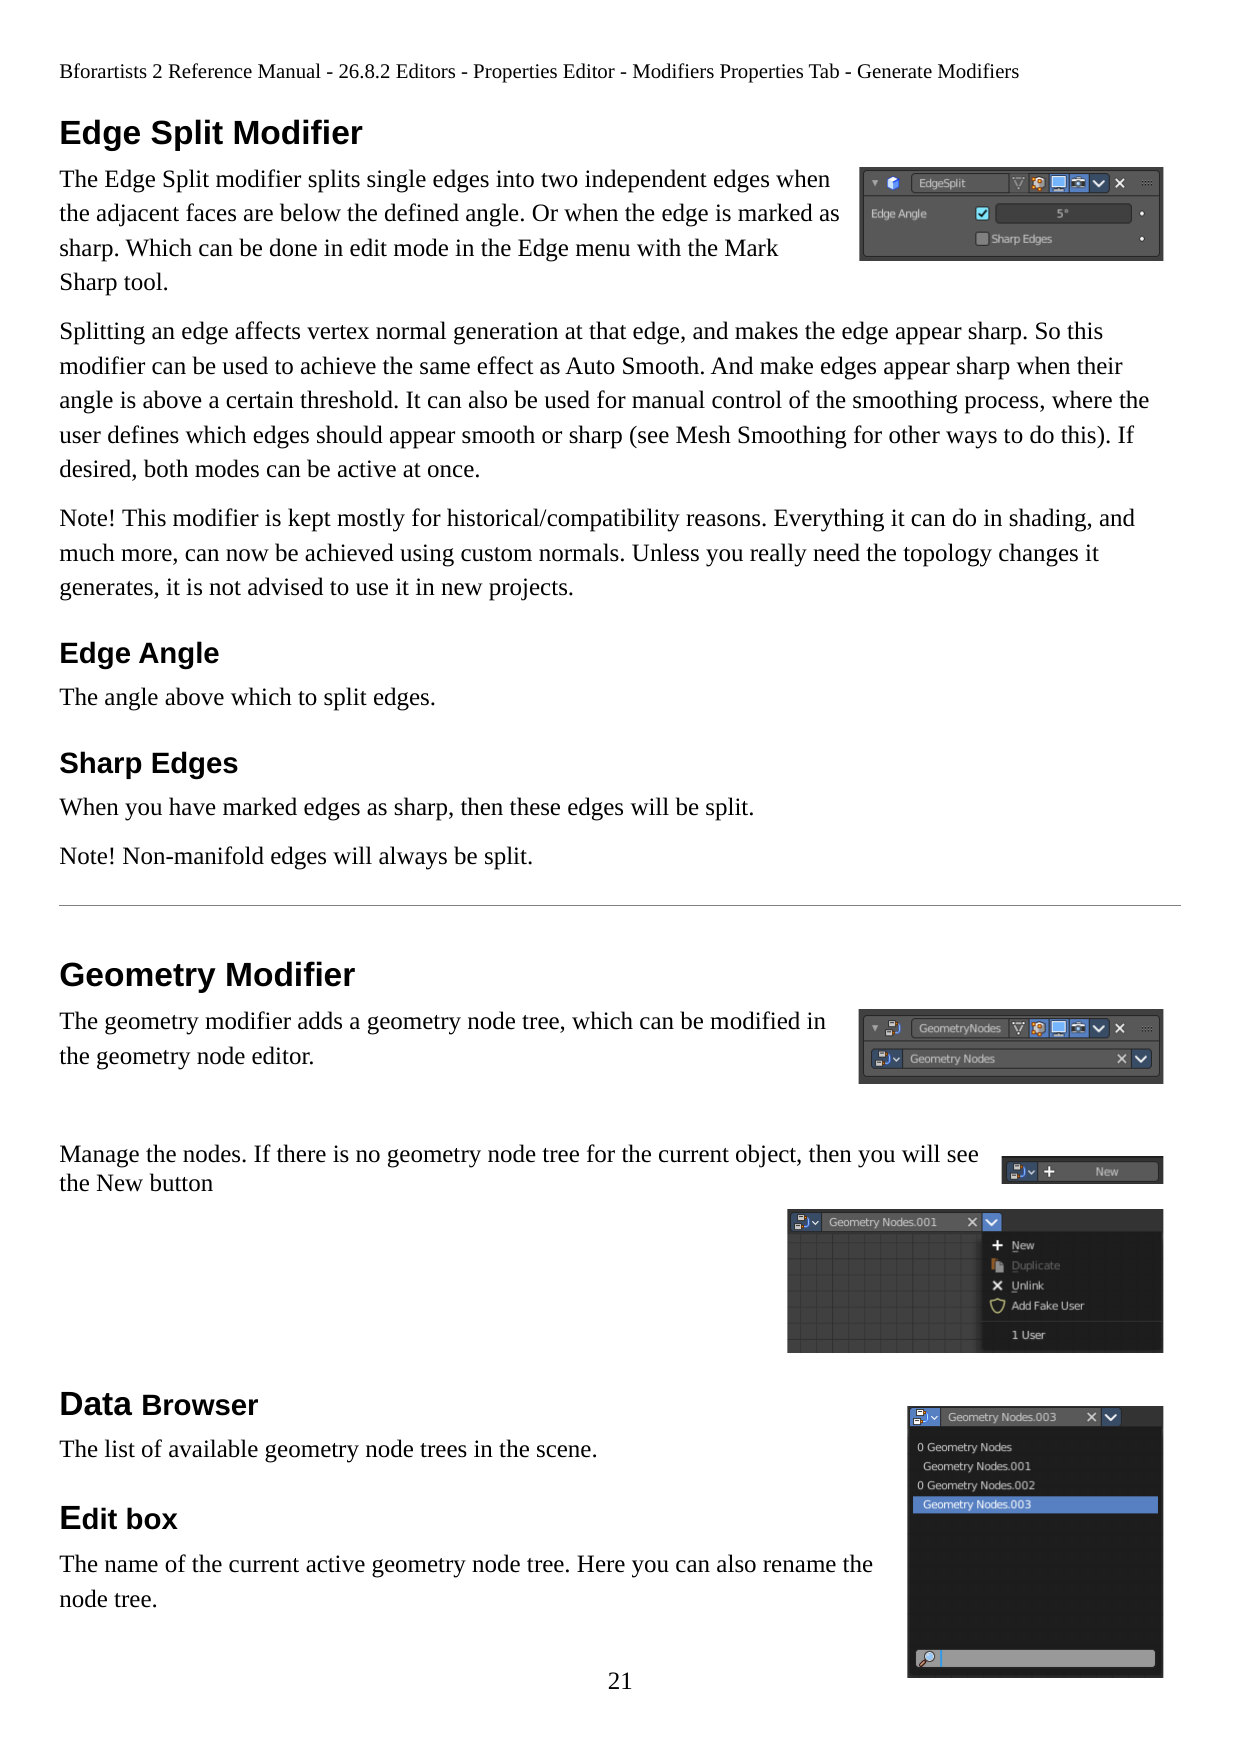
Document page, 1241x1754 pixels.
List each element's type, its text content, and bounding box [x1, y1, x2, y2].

text Splitting an edge affects vertex normal generation at that edge, and makes the edge appear sharp. So this modifier can be used to achieve the same effect as Auto Smooth. And make edges appear sharp when their angle is above a certain threshold. It can also be used for manual control of the smoothing process, where the user defines which edges should appear smooth or sharp (see Mesh Smoothing for other ways to do this). If desired, both modes can be active at once. [59, 316, 1181, 483]
subtitle Geometry Modifier [59, 955, 1181, 994]
picture [858, 1009, 1164, 1084]
subtitle Data Browser [59, 1383, 1181, 1422]
text Manage the nodes. If there is no geometry node tree for the current object, then you will see the New button [59, 1139, 1181, 1196]
subtitle Edge Angle [59, 636, 1181, 669]
picture [1001, 1156, 1164, 1184]
picture [907, 1406, 1164, 1678]
subtitle Edit box [59, 1498, 907, 1537]
text The angle above which to split edges. [59, 682, 1181, 711]
subtitle [1164, 1498, 1181, 1537]
subtitle Sharp Edges [59, 746, 1181, 779]
text The list of available geometry node trees in the scene. [59, 1434, 907, 1463]
picture [859, 167, 1164, 261]
picture [787, 1209, 1164, 1353]
text The name of the current active geometry node tree. Here you can also rename the node tree. [59, 1549, 907, 1613]
text The geometry modifier adds a geometry node tree, which can be modified in the geometry node editor. [59, 1006, 1181, 1069]
subtitle Edge Split Modifier [59, 113, 1181, 151]
text The Edge Split modifier splits single edges into two independent edges when the adjacent faces are below the defined angle. Or when the edge is marked as sharp. Which can be done in edit mode in the Edge menu with the Mark Sharp tool. [59, 164, 1181, 296]
text When you have marked edges as sharp, then these edges will be split. [59, 792, 1181, 821]
text Note! Non-manifold edges will always be split. [59, 841, 1181, 870]
text Note! This modifier is kept mostly for historical/compatibility reasons. Everything it can do in shading, and much more, can now be achieved using custom normals. Unless you really need the topology changes it generates, it is not advised to use it in new projects. [59, 503, 1181, 601]
